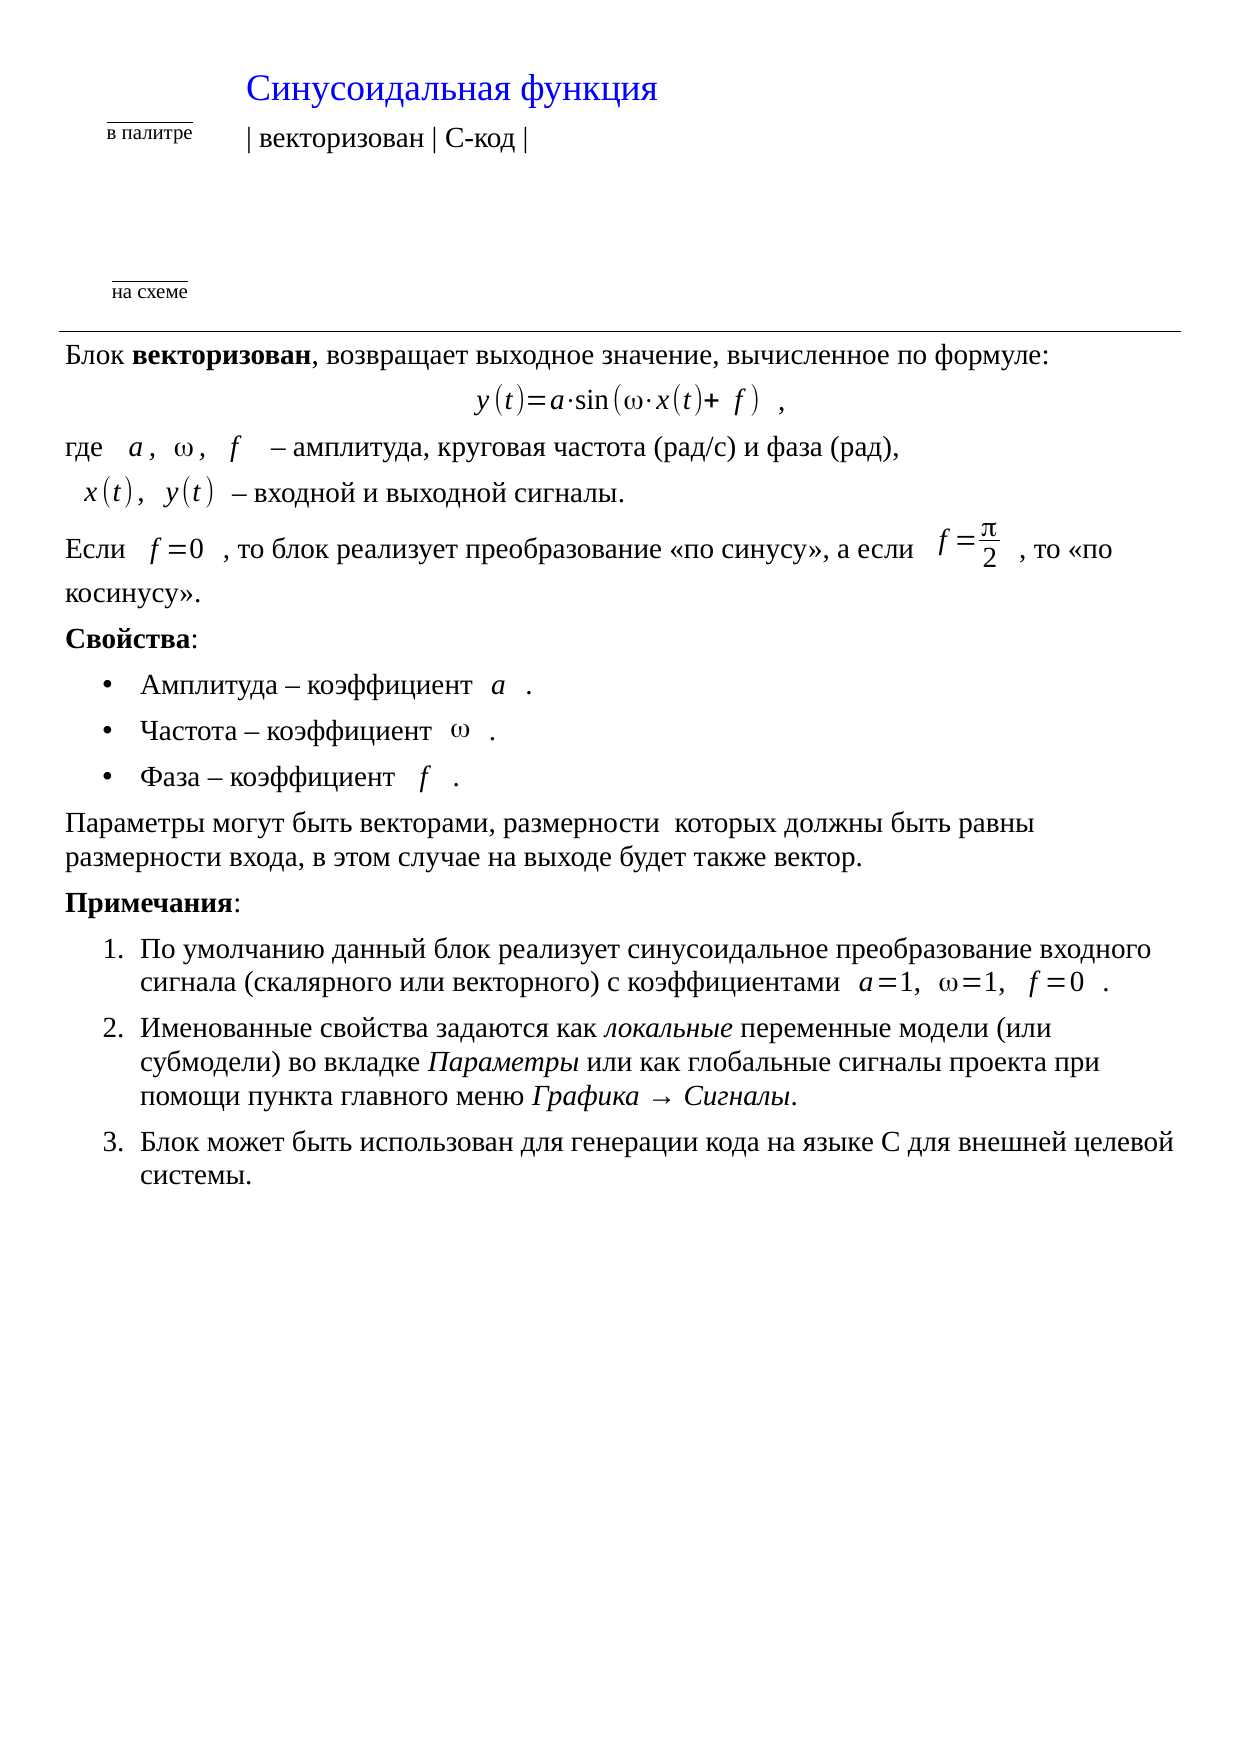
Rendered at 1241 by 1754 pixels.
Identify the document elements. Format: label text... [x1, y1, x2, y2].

table_cell [240, 172, 1181, 273]
table_cell [59, 172, 240, 273]
table_header [59, 59, 240, 114]
table_cell | векторизован | C-код | [240, 114, 1181, 172]
table_cell на схеме [59, 274, 240, 331]
table_cell в палитре [59, 114, 240, 172]
table_header Синусоидальная функция [240, 59, 1181, 114]
table_cell [240, 274, 1181, 331]
table_cell Блок векторизован, возвращает выходное значение, вычисленное по формуле: , где – амплитуда, круговая частота (рад/с) и фаза (рад), – входной и выходной сигналы. Если, то блок реализует преобразование «по синусу», а если, то «по косинусу». Свойства: Амплитуда – коэффициент. Частота – коэффициент. Фаза – коэффициент. Параметры могут быть векторами, размерности которых должны быть равны размерности входа, в этом случае на выходе будет также вектор. Примечания: По умолчанию данный блок реализует синусоидальное преобразование входного сигнала (скалярного или векторного) с коэффициентами. Именованные свойства задаются как локальные переменные модели (или субмодели) во вкладке Параметры или как глобальные сигналы проекта при помощи пункта главного меню Графика → Сигналы. Блок может быть использован для генерации кода на языке C для внешней целевой системы. [59, 332, 1181, 1209]
